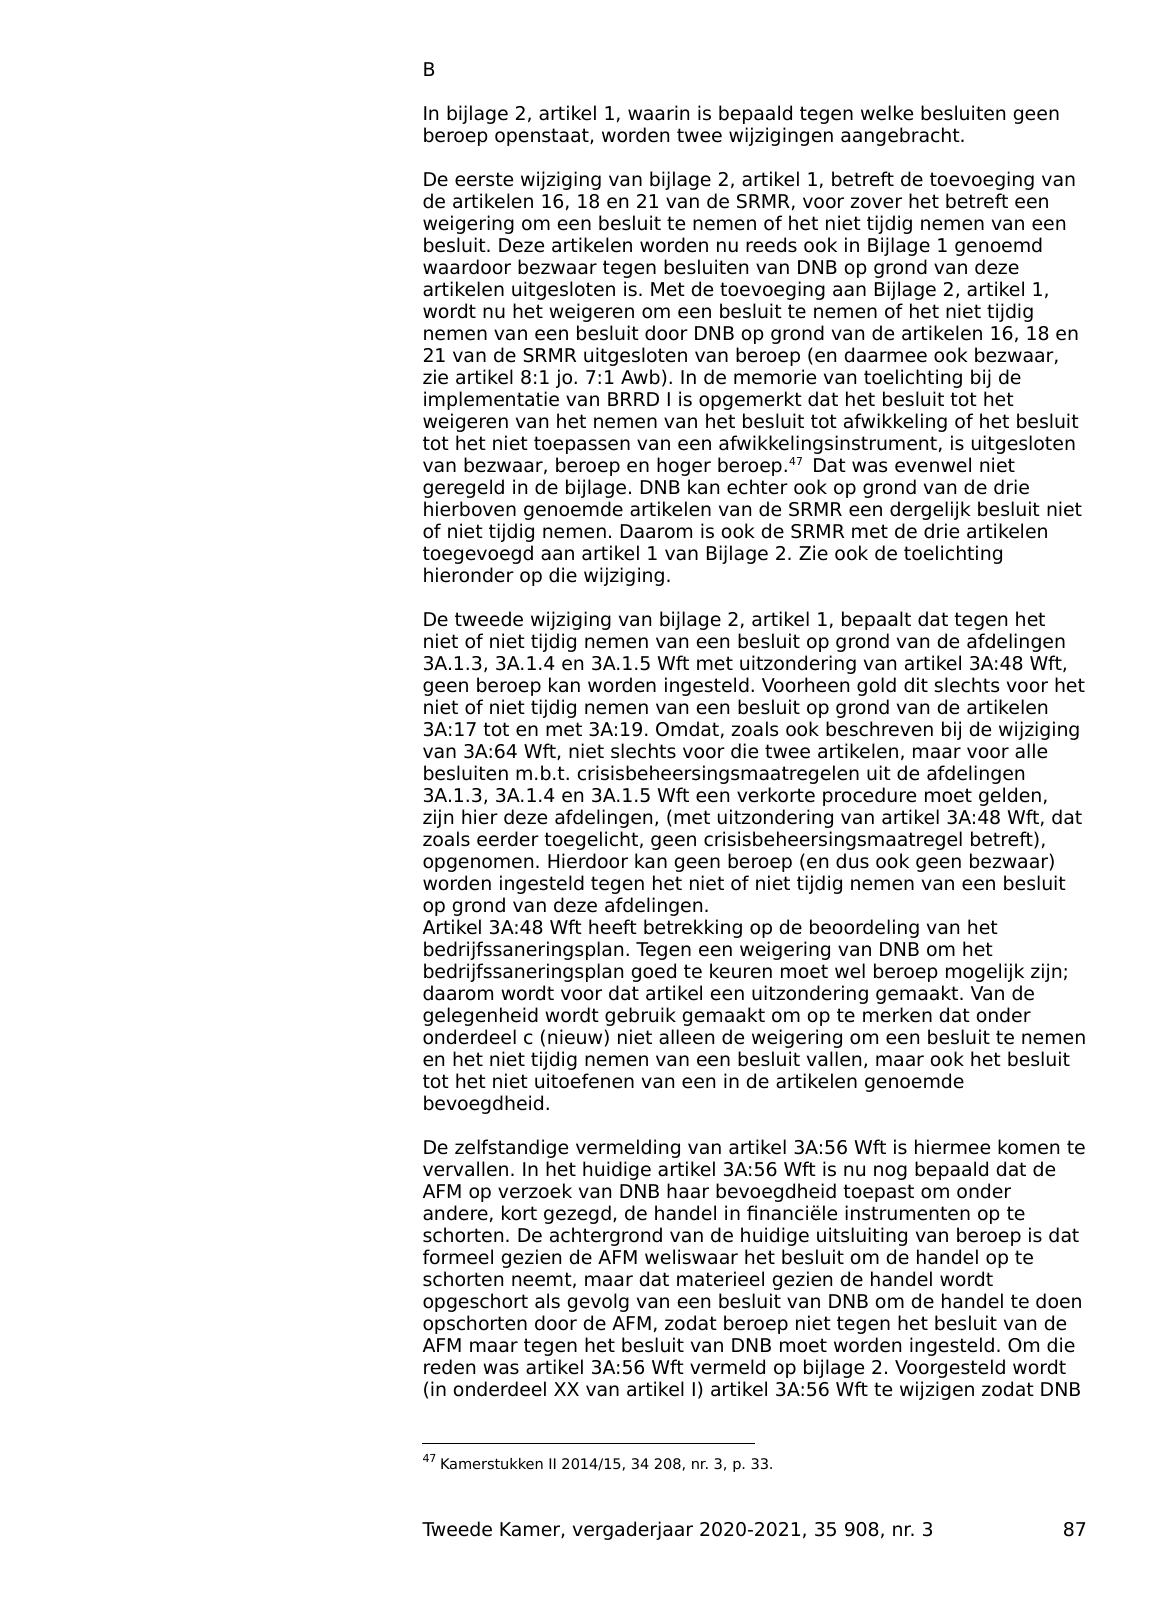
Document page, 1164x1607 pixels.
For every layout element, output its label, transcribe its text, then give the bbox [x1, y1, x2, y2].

text De tweede wijziging van bijlage 2, artikel 1, bepaalt dat tegen het niet of niet tijdig nemen van een besluit op grond van de afdelingen 3A.1.3, 3A.1.4 en 3A.1.5 Wft met uitzondering van artikel 3A:48 Wft, geen beroep kan worden ingesteld. Voorheen gold dit slechts voor het niet of niet tijdig nemen van een besluit op grond van de artikelen 3A:17 tot en met 3A:19. Omdat, zoals ook beschreven bij de wijziging van 3A:64 Wft, niet slechts voor die twee artikelen, maar voor alle besluiten m.b.t. crisisbeheersingsmaatregelen uit de afdelingen 3A.1.3, 3A.1.4 en 3A.1.5 Wft een verkorte procedure moet gelden, zijn hier deze afdelingen, (met uitzondering van artikel 3A:48 Wft, dat zoals eerder toegelicht, geen crisisbeheersingsmaatregel betreft), opgenomen. Hierdoor kan geen beroep (en dus ook geen bezwaar) worden ingesteld tegen het niet of niet tijdig nemen van een besluit op grond van deze afdelingen. [422, 609, 1087, 917]
text De eerste wijziging van bijlage 2, artikel 1, betreft de toevoeging van de artikelen 16, 18 en 21 van de SRMR, voor zover het betreft een weigering om een besluit te nemen of het niet tijdig nemen van een besluit. Deze artikelen worden nu reeds ook in Bijlage 1 genoemd waardoor bezwaar tegen besluiten van DNB op grond van deze artikelen uitgesloten is. Met de toevoeging aan Bijlage 2, artikel 1, wordt nu het weigeren om een besluit te nemen of het niet tijdig nemen van een besluit door DNB op grond van de artikelen 16, 18 en 21 van de SRMR uitgesloten van beroep (en daarmee ook bezwaar, zie artikel 8:1 jo. 7:1 Awb). In de memorie van toelichting bij de implementatie van BRRD I is opgemerkt dat het besluit tot het weigeren van het nemen van het besluit tot afwikkeling of het besluit tot het niet toepassen van een afwikkelingsinstrument, is uitgesloten van bezwaar, beroep en hoger beroep. Dat was evenwel niet geregeld in de bijlage. DNB kan echter ook op grond van de drie hierboven genoemde artikelen van de SRMR een dergelijk besluit niet of niet tijdig nemen. Daarom is ook de SRMR met de drie artikelen toegevoegd aan artikel 1 van Bijlage 2. Zie ook de toelichting hieronder op die wijziging. [422, 169, 1087, 587]
text Kamerstukken II 2014/15, 34 208, nr. 3, p. 33. [422, 1452, 1087, 1474]
text Artikel 3A:48 Wft heeft betrekking op de beoordeling van het bedrijfssaneringsplan. Tegen een weigering van DNB om het bedrijfssaneringsplan goed te keuren moet wel beroep mogelijk zijn; daarom wordt voor dat artikel een uitzondering gemaakt. Van de gelegenheid wordt gebruik gemaakt om op te merken dat onder onderdeel c (nieuw) niet alleen de weigering om een besluit te nemen en het niet tijdig nemen van een besluit vallen, maar ook het besluit tot het niet uitoefenen van een in de artikelen genoemde bevoegdheid. [422, 917, 1087, 1115]
text In bijlage 2, artikel 1, waarin is bepaald tegen welke besluiten geen beroep openstaat, worden twee wijzigingen aangebracht. [422, 103, 1087, 147]
text De zelfstandige vermelding van artikel 3A:56 Wft is hiermee komen te vervallen. In het huidige artikel 3A:56 Wft is nu nog bepaald dat de AFM op verzoek van DNB haar bevoegdheid toepast om onder andere, kort gezegd, de handel in financiële instrumenten op te schorten. De achtergrond van de huidige uitsluiting van beroep is dat formeel gezien de AFM weliswaar het besluit om de handel op te schorten neemt, maar dat materieel gezien de handel wordt opgeschort als gevolg van een besluit van DNB om de handel te doen opschorten door de AFM, zodat beroep niet tegen het besluit van de AFM maar tegen het besluit van DNB moet worden ingesteld. Om die reden was artikel 3A:56 Wft vermeld op bijlage 2. Voorgesteld wordt (in onderdeel XX van artikel I) artikel 3A:56 Wft te wijzigen zodat DNB [422, 1137, 1087, 1401]
subtitle B [422, 59, 1087, 81]
